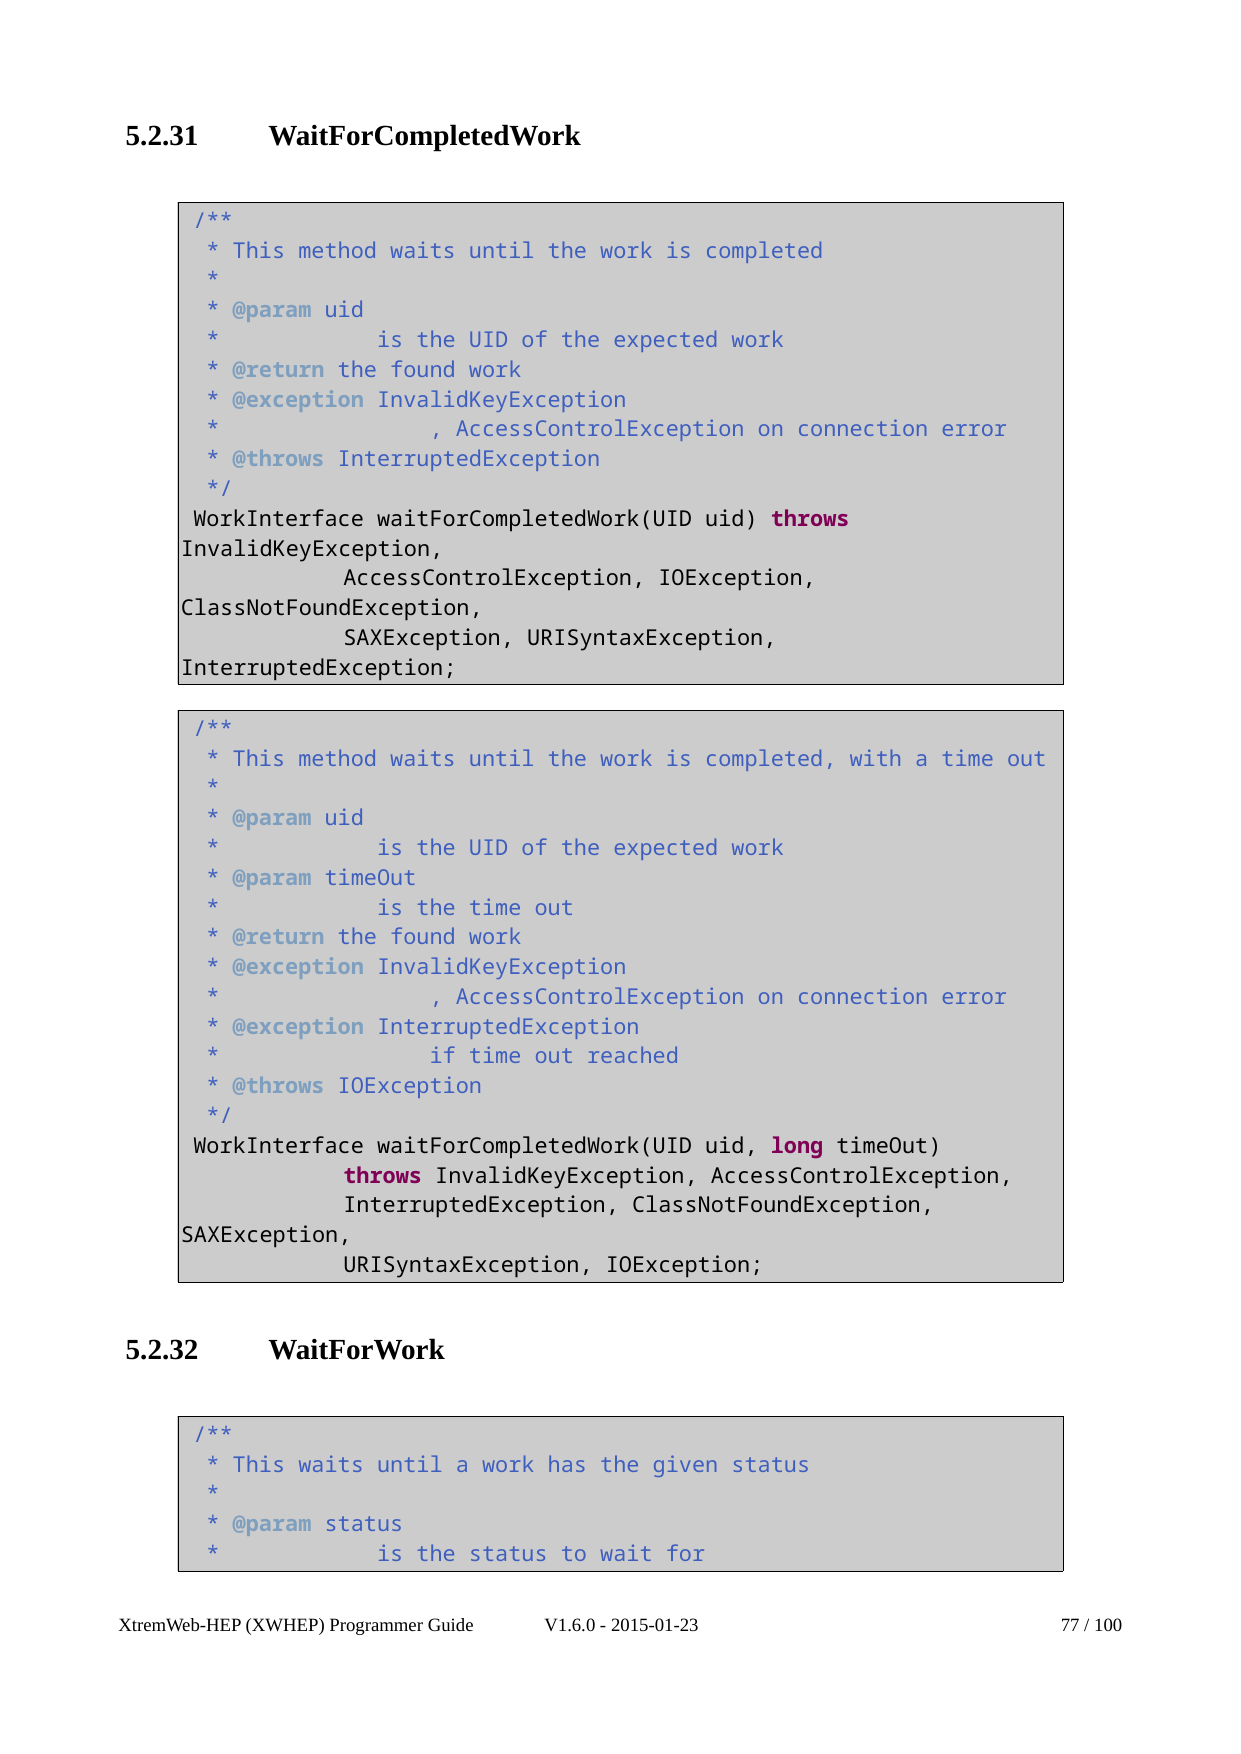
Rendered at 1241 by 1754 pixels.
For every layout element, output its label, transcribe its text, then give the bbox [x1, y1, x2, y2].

text * @exception InvalidKeyException [179, 381, 1063, 410]
text * if time out reached [179, 1037, 1063, 1067]
text /** [179, 711, 1063, 739]
text * This method waits until the work is completed, with a time out [179, 739, 1063, 769]
text * @param uid [179, 291, 1063, 321]
text AccessControlException, IOException, ClassNotFoundException, [179, 559, 1063, 619]
text * [179, 261, 1063, 291]
text * [179, 1475, 1063, 1505]
subtitle WaitForWork [118, 1332, 1122, 1366]
text * This method waits until the work is completed [179, 232, 1063, 261]
text * , AccessControlException on connection error [179, 410, 1063, 440]
text * is the UID of the expected work [179, 321, 1063, 351]
text /** [179, 1417, 1063, 1446]
text * is the status to wait for [179, 1535, 1063, 1571]
text * , AccessControlException on connection error [179, 978, 1063, 1008]
text * @throws InterruptedException [179, 440, 1063, 470]
text */ [179, 1097, 1063, 1127]
text * @throws IOException [179, 1067, 1063, 1097]
text * is the time out [179, 888, 1063, 918]
text * @param uid [179, 799, 1063, 829]
text * is the UID of the expected work [179, 829, 1063, 859]
text SAXException, URISyntaxException, InterruptedException; [179, 619, 1063, 684]
text * This waits until a work has the given status [179, 1446, 1063, 1475]
text WorkInterface waitForCompletedWork(UID uid, long timeOut) [179, 1127, 1063, 1157]
text * @return the found work [179, 351, 1063, 381]
text */ [179, 470, 1063, 500]
text URISyntaxException, IOException; [179, 1246, 1063, 1282]
subtitle WaitForCompletedWork [118, 118, 1122, 152]
text throws InvalidKeyException, AccessControlException, [179, 1157, 1063, 1186]
text * @param timeOut [179, 859, 1063, 888]
text * @exception InterruptedException [179, 1008, 1063, 1037]
text * @param status [179, 1505, 1063, 1535]
text InterruptedException, ClassNotFoundException, SAXException, [179, 1186, 1063, 1246]
text * [179, 769, 1063, 799]
text * @return the found work [179, 918, 1063, 948]
text * @exception InvalidKeyException [179, 948, 1063, 978]
text WorkInterface waitForCompletedWork(UID uid) throws InvalidKeyException, [179, 500, 1063, 559]
text /** [179, 203, 1063, 232]
